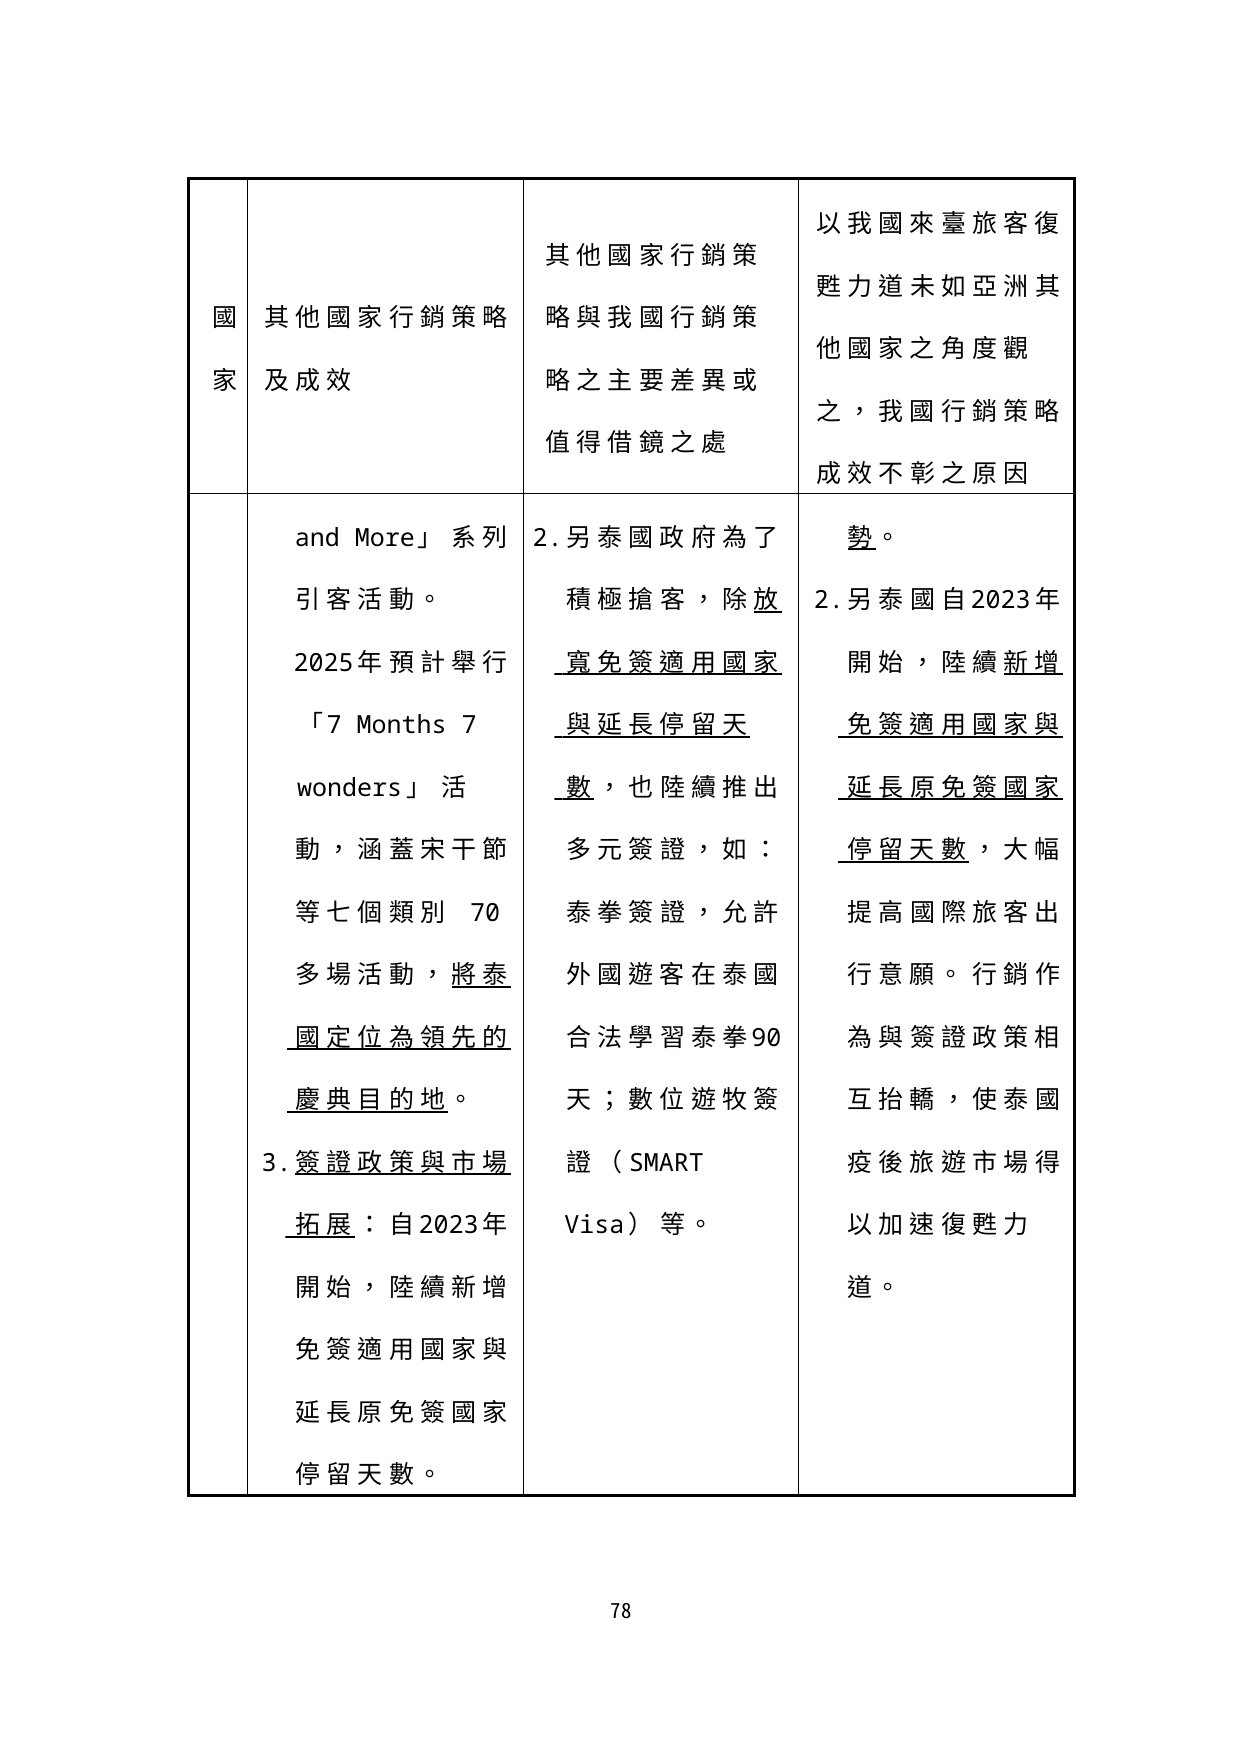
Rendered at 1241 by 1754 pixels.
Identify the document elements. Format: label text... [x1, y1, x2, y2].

table_cell and More」系列引客活動。 2025年預計舉行「7 Months 7 wonders」活動，涵蓋宋干節等七個類別 70 多場活動，將泰國定位為領先的慶典目的地。 3.簽證政策與市場拓展：自2023年開始，陸續新增免簽適用國家與延長原免簽國家停留天數。 [248, 494, 523, 1494]
table_cell 2.另泰國政府為了積極搶客，除放寬免簽適用國家與延長停留天數，也陸續推出多元簽證，如：泰拳簽證，允許外國遊客在泰國合法學習泰拳90天；數位遊牧簽證（SMART Visa）等。 [524, 494, 798, 1494]
table_cell [190, 494, 247, 1494]
table_cell 勢。 2.另泰國自2023年開始，陸續新增免簽適用國家與延長原免簽國家停留天數，大幅提高國際旅客出行意願。行銷作為與簽證政策相互抬轎，使泰國疫後旅遊市場得以加速復甦力道。 [799, 494, 1073, 1494]
table_header 其他國家行銷策略與我國行銷策略之主要差異或值得借鏡之處 [524, 180, 798, 493]
table_header 其他國家行銷策略及成效 [248, 180, 523, 493]
table_header 以我國來臺旅客復甦力道未如亞洲其他國家之角度觀之，我國行銷策略成效不彰之原因 [799, 180, 1073, 493]
table_header 國家 [190, 180, 247, 493]
